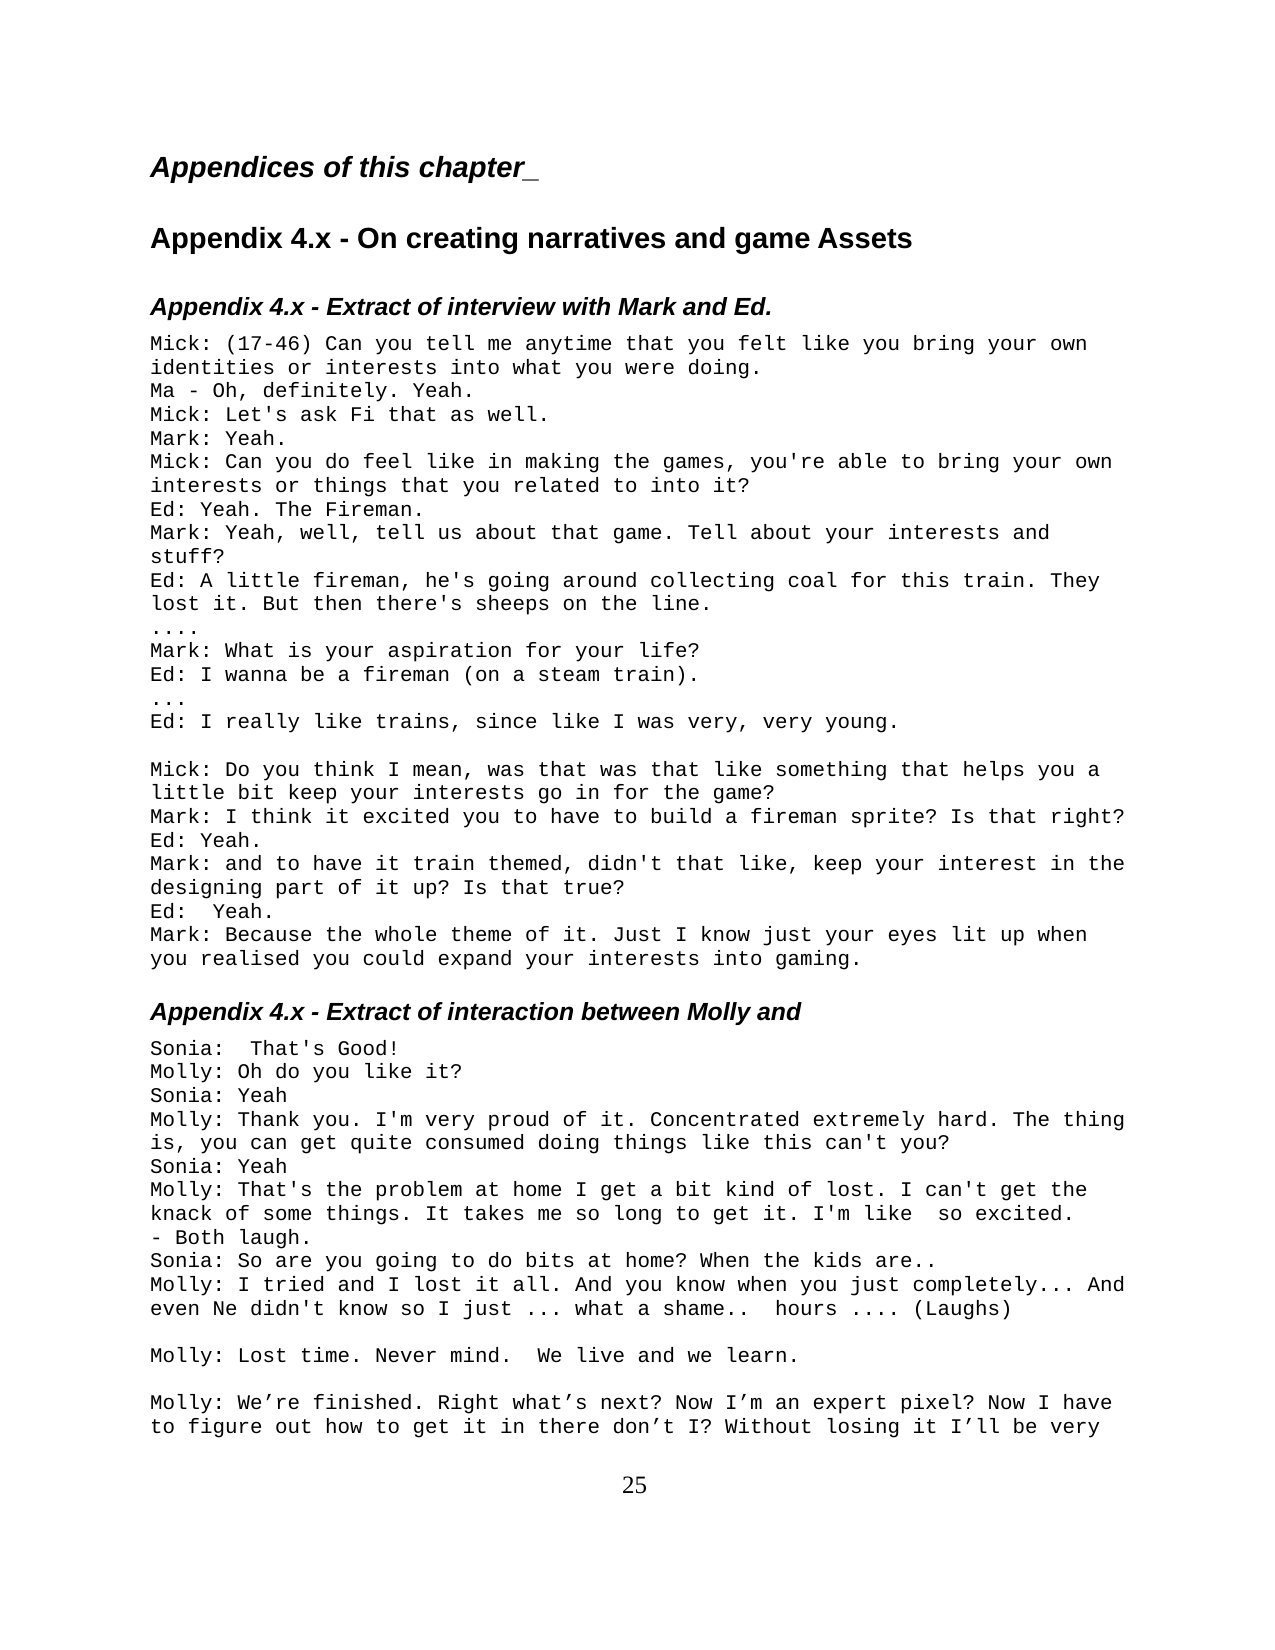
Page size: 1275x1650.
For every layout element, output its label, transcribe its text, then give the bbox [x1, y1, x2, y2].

text Mark: Yeah, well, tell us about that game. Tell about your interests and stuff? [150, 522, 1125, 569]
text Sonia: So are you going to do bits at home? When the kids are.. [150, 1250, 1125, 1274]
text Mark: Because the whole theme of it. Just I know just your eyes lit up when you realised you could expand your interests into gaming. [150, 924, 1125, 972]
text Ed: Yeah. The Fireman. [150, 499, 1125, 522]
text Ed: Yeah. [150, 830, 1125, 853]
subtitle Appendices of this chapter_ [150, 150, 1125, 183]
text ... [150, 688, 1125, 711]
subtitle Appendix 4.x - Extract of interaction between Molly and [150, 997, 1125, 1025]
text Mark: and to have it train themed, didn't that like, keep your interest in the designing part of it up? Is that true? [150, 853, 1125, 901]
subtitle Appendix 4.x - Extract of interview with Mark and Ed. [150, 292, 1125, 321]
text Sonia: Yeah [150, 1085, 1125, 1108]
text Molly: Oh do you like it? [150, 1061, 1125, 1085]
text Ed: Yeah. [150, 901, 1125, 924]
text - Both laugh. [150, 1227, 1125, 1250]
text Mick: (17-46) Can you tell me anytime that you felt like you bring your own identities or interests into what you were doing. [150, 333, 1125, 380]
text Ed: A little fireman, he's going around collecting coal for this train. They lost it. But then there's sheeps on the line. [150, 569, 1125, 617]
text Ma - Oh, definitely. Yeah. [150, 380, 1125, 404]
text Mark: I think it excited you to have to build a fireman sprite? Is that right? [150, 806, 1125, 830]
subtitle Appendix 4.x - On creating narratives and game Assets [150, 221, 1125, 254]
text Sonia: That's Good! [150, 1038, 1125, 1061]
text Mick: Let's ask Fi that as well. [150, 404, 1125, 428]
text Molly: I tried and I lost it all. And you know when you just completely... And even Ne didn't know so I just ... what a shame.. hours .... (Laughs) [150, 1274, 1125, 1321]
text Molly: Lost time. Never mind. We live and we learn. [150, 1345, 1125, 1369]
text Mick: Do you think I mean, was that was that like something that helps you a little bit keep your interests go in for the game? [150, 759, 1125, 806]
text Ed: I really like trains, since like I was very, very young. [150, 711, 1125, 735]
text Molly: That's the problem at home I get a bit kind of lost. I can't get the knack of some things. It takes me so long to get it. I'm like so excited. [150, 1179, 1125, 1227]
text Molly: Thank you. I'm very proud of it. Concentrated extremely hard. The thing is, you can get quite consumed doing things like this can't you? [150, 1108, 1125, 1156]
text Ed: I wanna be a fireman (on a steam train). [150, 664, 1125, 688]
text .... [150, 617, 1125, 641]
text Mark: What is your aspiration for your life? [150, 641, 1125, 664]
text Mark: Yeah. [150, 428, 1125, 451]
text Mick: Can you do feel like in making the games, you're able to bring your own interests or things that you related to into it? [150, 451, 1125, 499]
text Molly: We’re finished. Right what’s next? Now I’m an expert pixel? Now I have to figure out how to get it in there don’t I? Without losing it I’ll be very [150, 1392, 1125, 1439]
text Sonia: Yeah [150, 1156, 1125, 1179]
